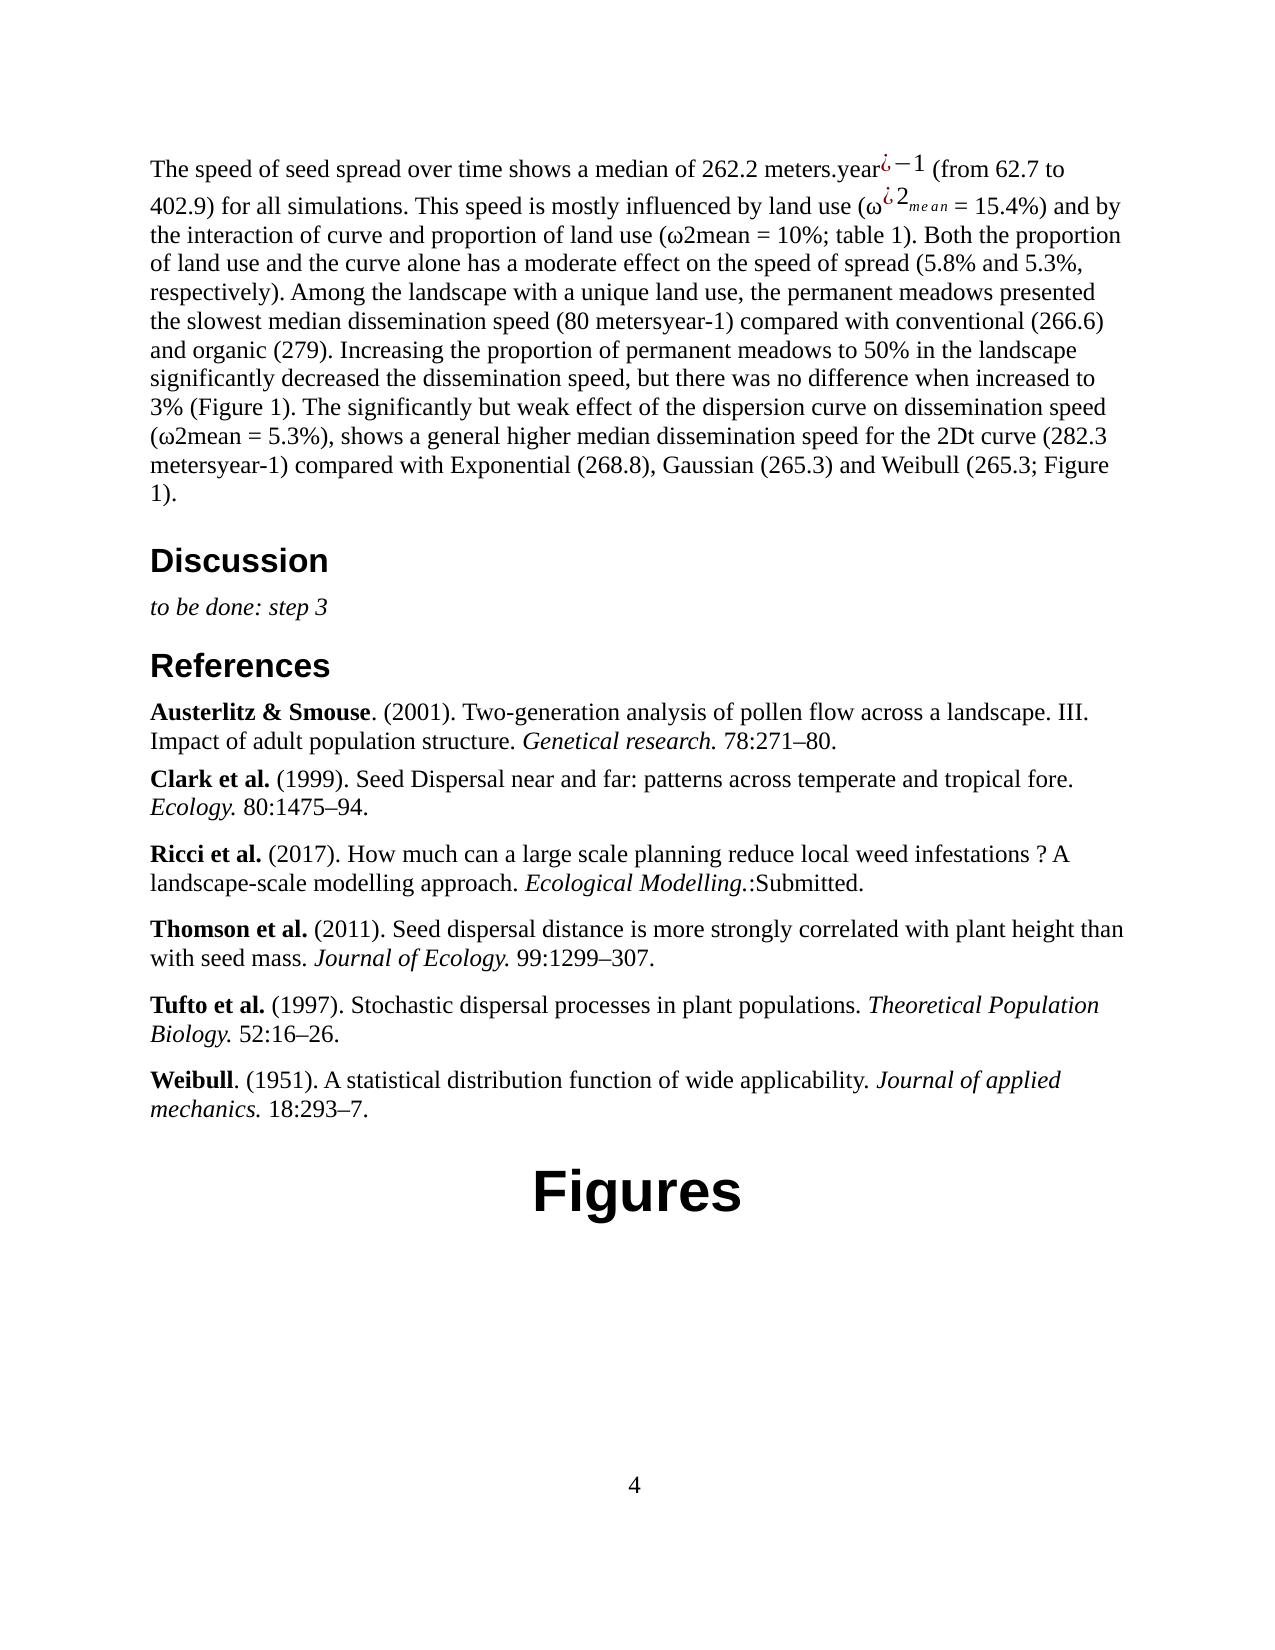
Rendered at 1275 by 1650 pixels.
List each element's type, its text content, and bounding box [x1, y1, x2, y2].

title Figures [150, 1157, 1125, 1224]
text to be done: step 3 [150, 592, 1125, 621]
text Thomson et al. (2011). Seed dispersal distance is more strongly correlated with plant height than with seed mass. Journal of Ecology. 99:1299–307. [150, 914, 1125, 972]
text The speed of seed spread over time shows a median of 262.2 meters.year (from 62.7 to 402.9) for all simulations. This speed is mostly influenced by land use (ω = 15.4%) and by the interaction of curve and proportion of land use (ω2mean = 10%; table 1). Both the proportion of land use and the curve alone has a moderate effect on the speed of spread (5.8% and 5.3%, respectively). Among the landscape with a unique land use, the permanent meadows presented the slowest median dissemination speed (80 metersyear-1) compared with conventional (266.6) and organic (279). Increasing the proportion of permanent meadows to 50% in the landscape significantly decreased the dissemination speed, but there was no difference when increased to 3% (Figure 1). The significantly but weak effect of the dispersion curve on dissemination speed (ω2mean = 5.3%), shows a general higher median dissemination speed for the 2Dt curve (282.3 metersyear-1) compared with Exponential (268.8), Gaussian (265.3) and Weibull (265.3; Figure 1). [150, 150, 1125, 507]
text Weibull. (1951). A statistical distribution function of wide applicability. Journal of applied mechanics. 18:293–7. [150, 1065, 1125, 1123]
text Clark et al. (1999). Seed Dispersal near and far: patterns across temperate and tropical fore. Ecology. 80:1475–94. [150, 764, 1125, 821]
text Tufto et al. (1997). Stochastic dispersal processes in plant populations. Theoretical Population Biology. 52:16–26. [150, 990, 1125, 1047]
subtitle References [150, 646, 1125, 685]
subtitle Discussion [150, 541, 1125, 580]
text Ricci et al. (2017). How much can a large scale planning reduce local weed infestations ? A landscape-scale modelling approach. Ecological Modelling.:Submitted. [150, 839, 1125, 897]
text Austerlitz & Smouse. (2001). Two-generation analysis of pollen flow across a landscape. III. Impact of adult population structure. Genetical research. 78:271–80. [150, 697, 1125, 755]
